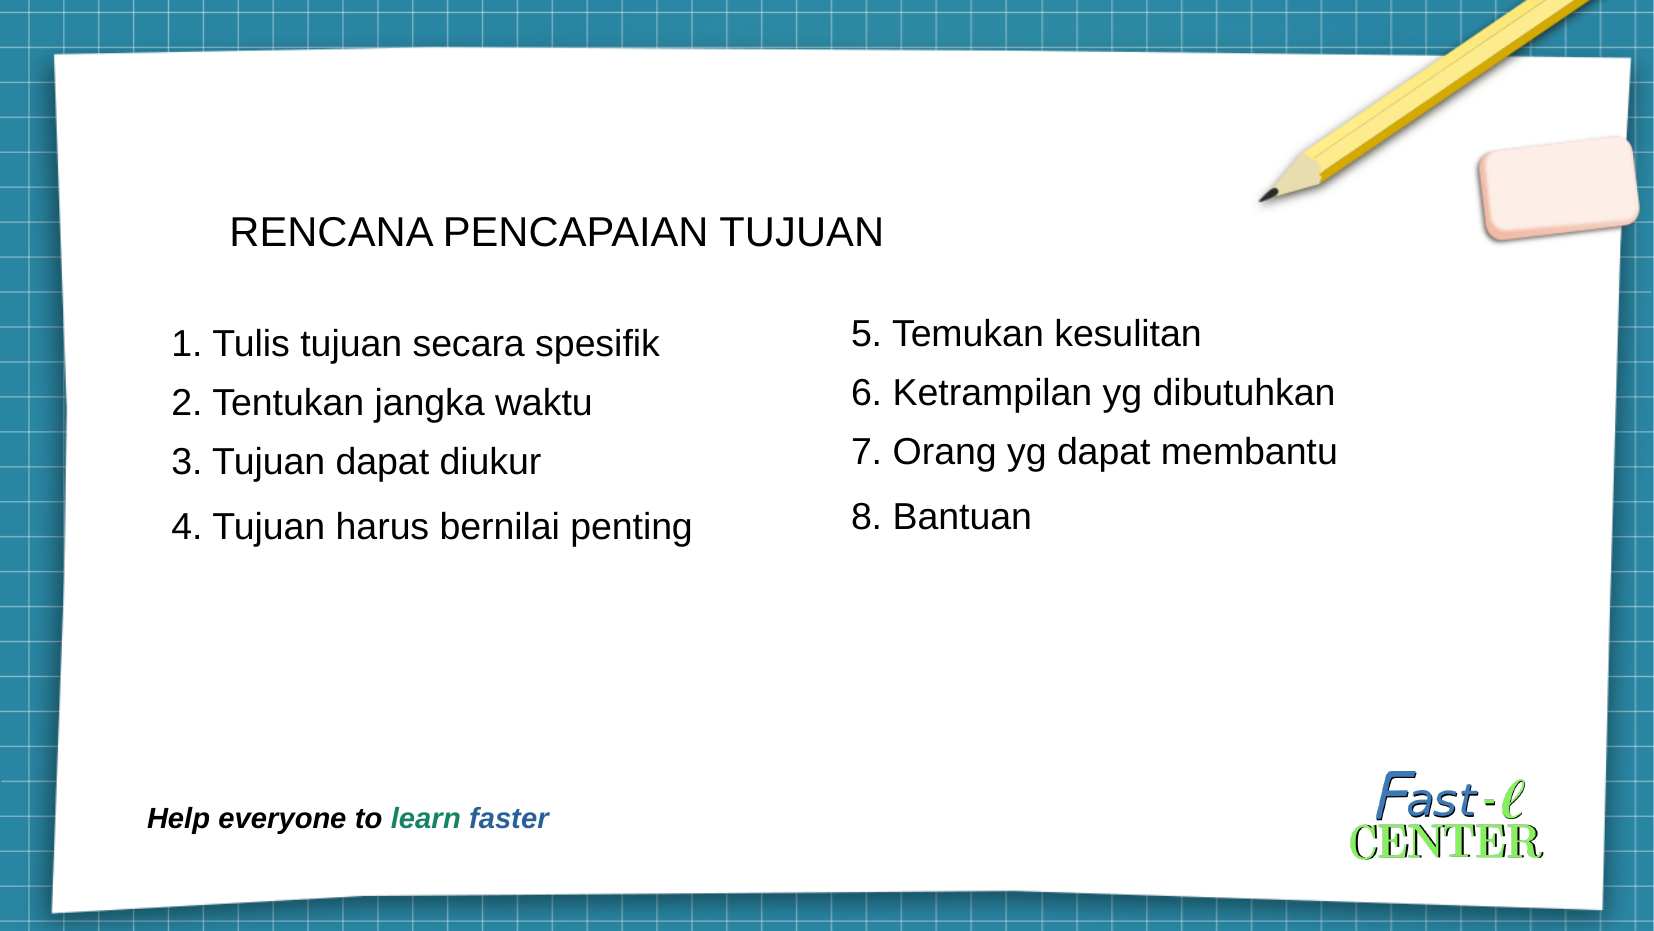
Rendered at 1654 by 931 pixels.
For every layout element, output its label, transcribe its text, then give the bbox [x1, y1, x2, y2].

text_box Help everyone to learn faster [132, 791, 658, 839]
text_box 4. Tujuan harus bernilai penting [156, 498, 708, 556]
text_box 5. Temukan kesulitan [836, 304, 1217, 362]
text_box 1. Tulis tujuan secara spesifik [156, 315, 676, 373]
text_box 3. Tujuan dapat diukur [156, 433, 557, 491]
text_box 2. Tentukan jangka waktu [156, 374, 608, 432]
text_box 8. Bantuan [836, 487, 1047, 545]
text_box RENCANA PENCAPAIAN TUJUAN [214, 201, 900, 263]
text_box 7. Orang yg dapat membantu [836, 423, 1353, 480]
picture [0, 0, 1654, 931]
text_box 6. Ketrampilan yg dibutuhkan [836, 363, 1351, 421]
